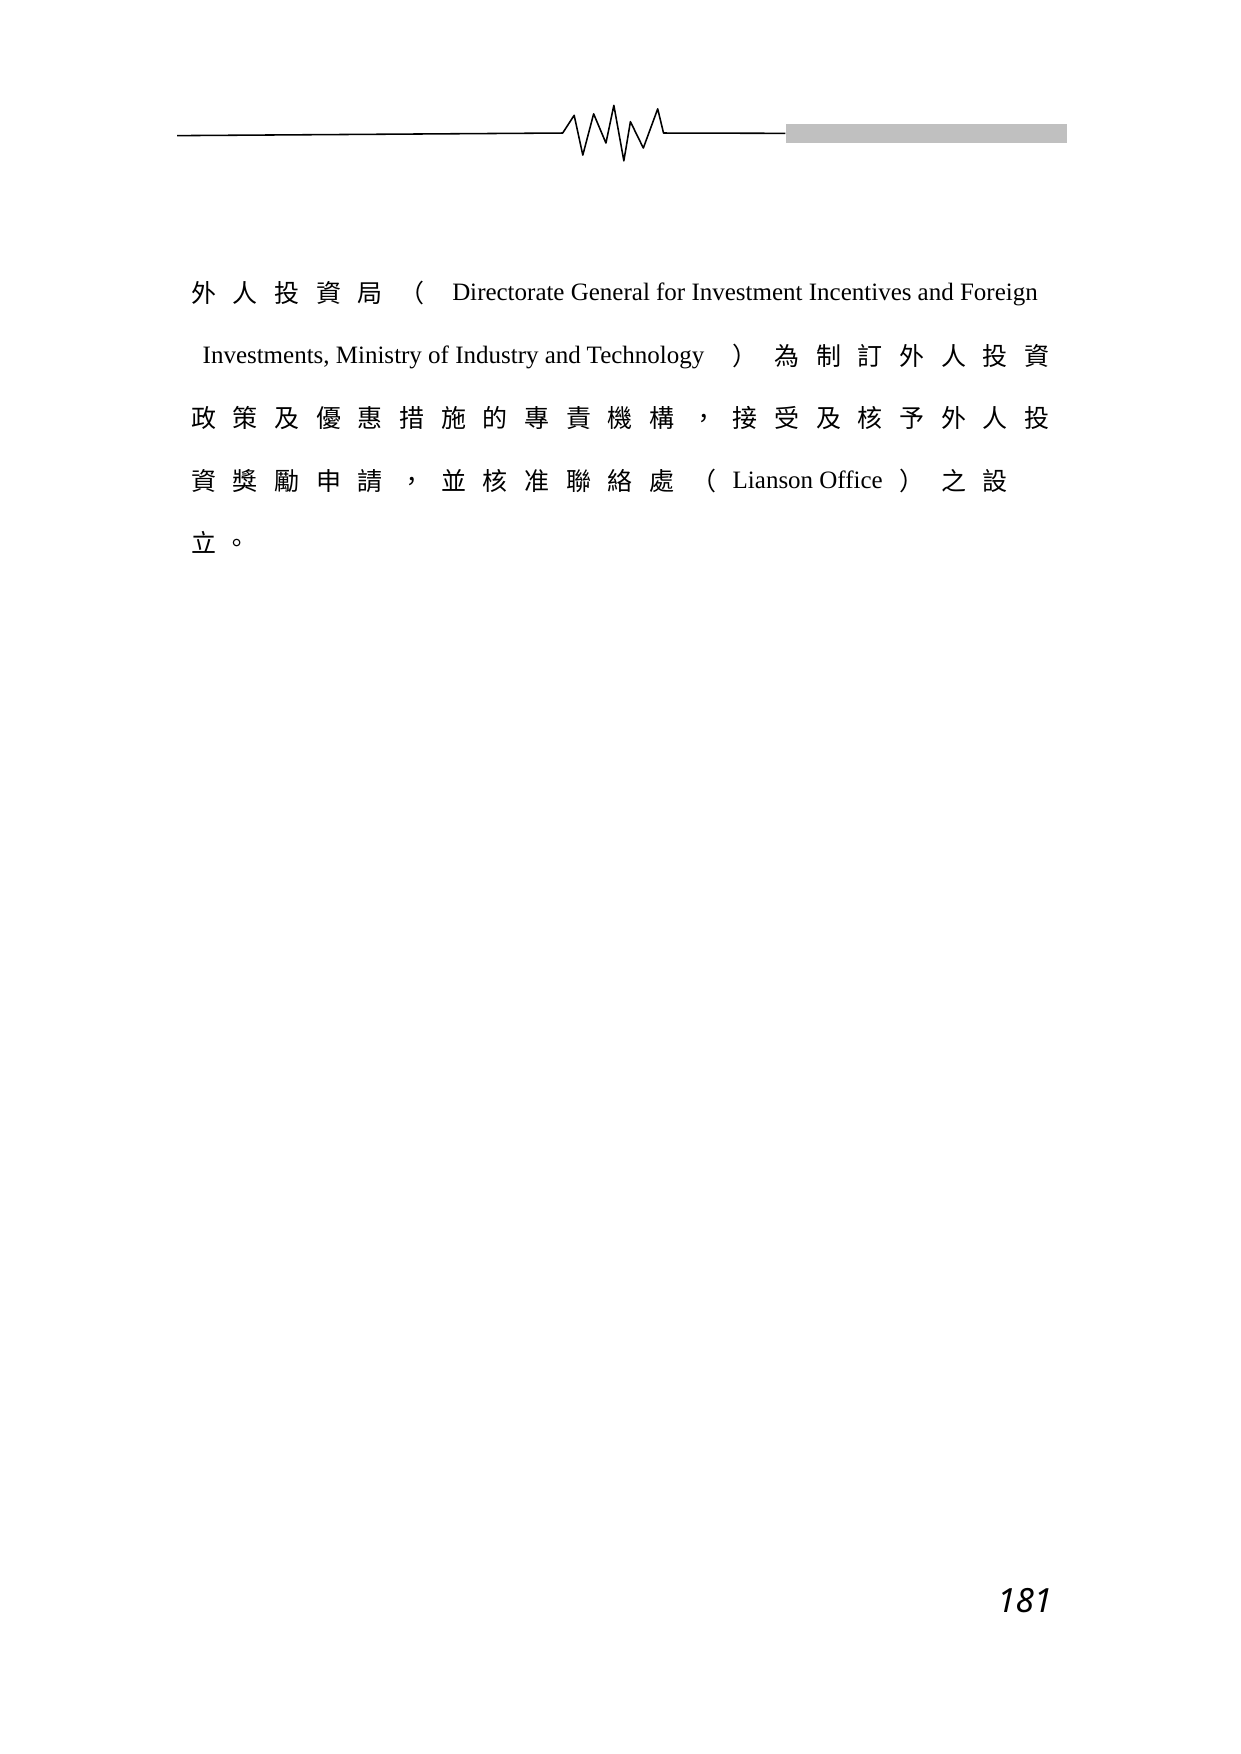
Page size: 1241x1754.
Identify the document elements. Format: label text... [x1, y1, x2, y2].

text 外人投資局（Directorate General for Investment Incentives and Foreign Investments, Ministry of Industry and Technology）為制訂外人投資政策及優惠措施的專責機構，接受及核予外人投資獎勵申請，並核准聯絡處（Lianson Office）之設立。 [183, 250, 1058, 563]
